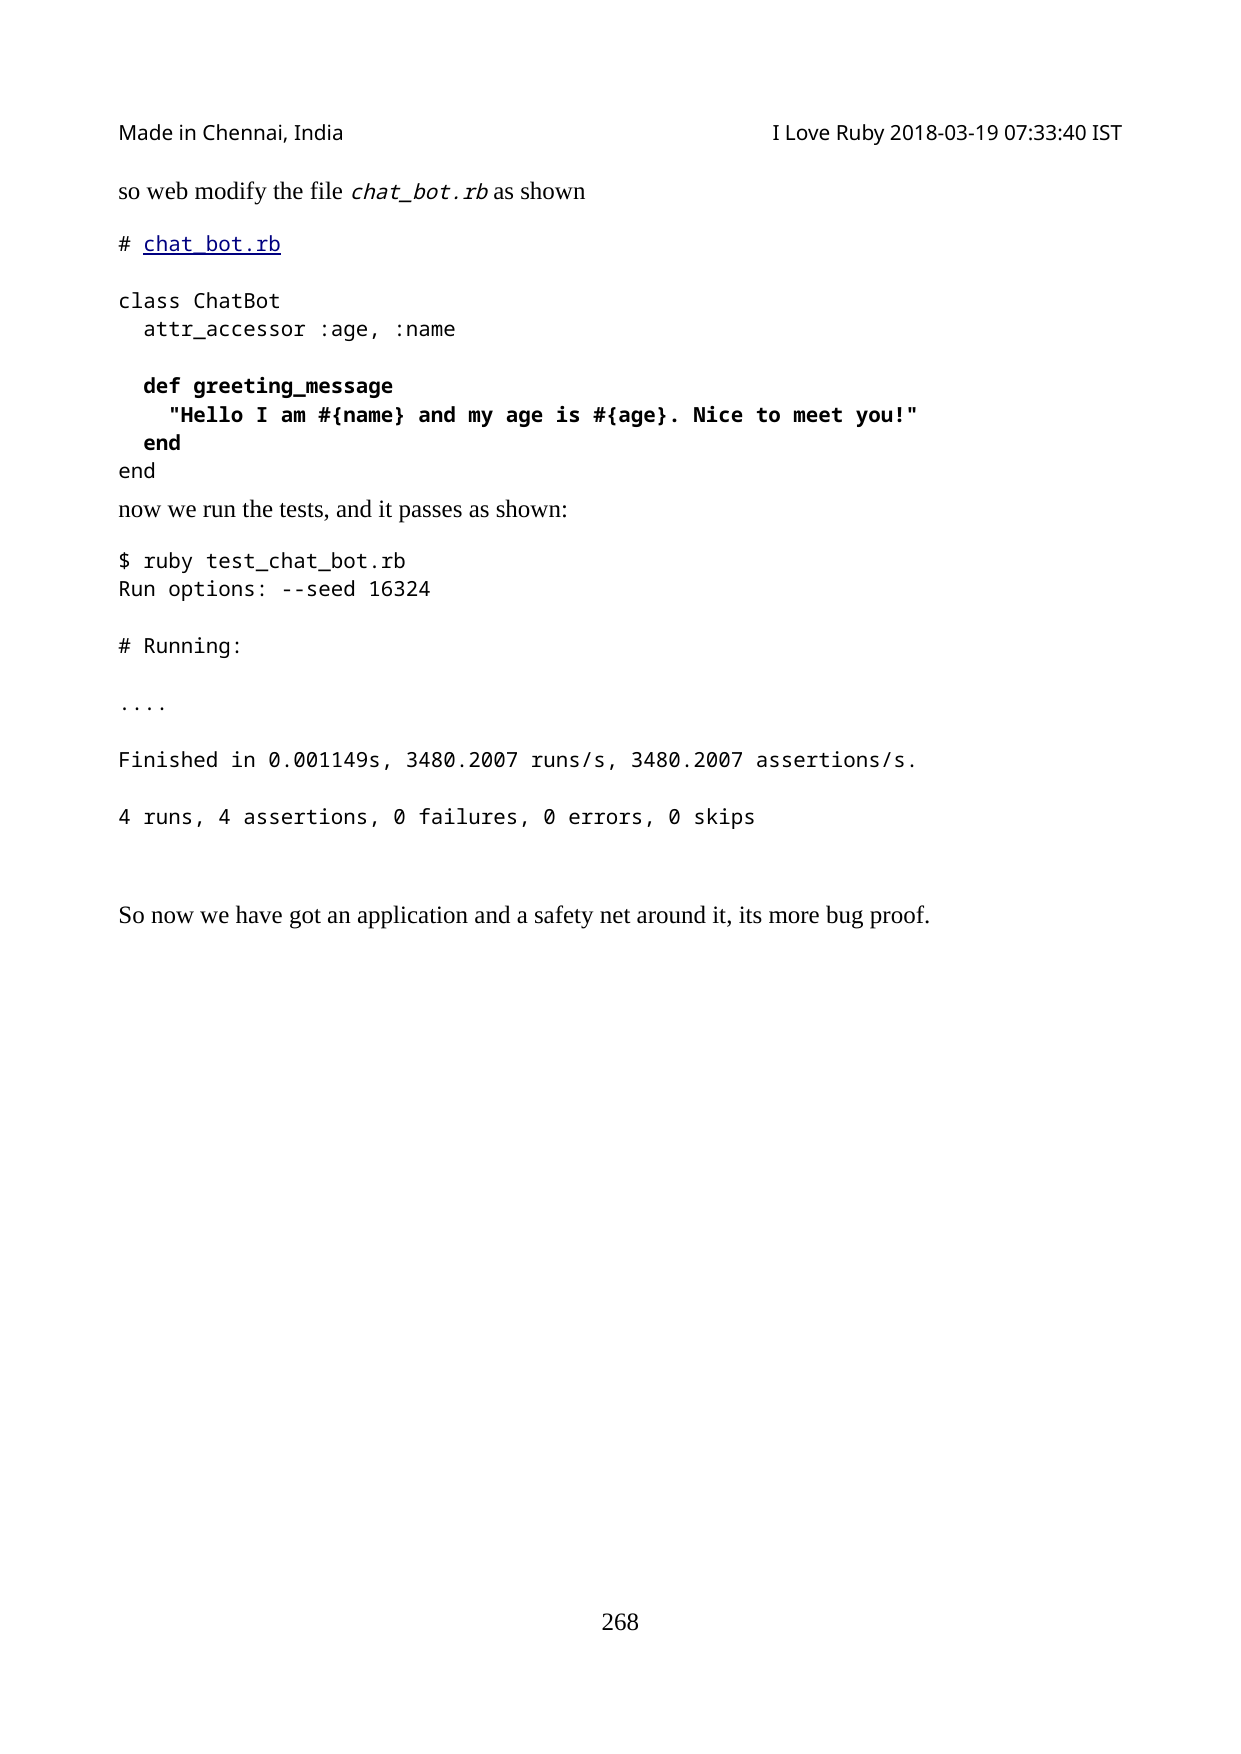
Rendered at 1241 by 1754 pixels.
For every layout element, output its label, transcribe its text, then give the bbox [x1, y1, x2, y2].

text attr_accessor :age, :name [118, 314, 1122, 343]
text def greeting_message [118, 371, 1122, 400]
text So now we have got an application and a safety net around it, its more bug proof. [118, 900, 1122, 929]
text Run options: --seed 16324 [118, 574, 1122, 603]
text # Running: [118, 631, 1122, 659]
text $ ruby test_chat_bot.rb [118, 546, 1122, 574]
text class ChatBot [118, 286, 1122, 314]
text "Hello I am #{name} and my age is #{age}. Nice to meet you!" [118, 400, 1122, 428]
text now we run the tests, and it passes as shown: [118, 494, 1122, 523]
text end [118, 457, 1122, 485]
text 4 runs, 4 assertions, 0 failures, 0 errors, 0 skips [118, 802, 1122, 830]
text # chat_bot.rb [118, 229, 1122, 257]
text Finished in 0.001149s, 3480.2007 runs/s, 3480.2007 assertions/s. [118, 745, 1122, 773]
text end [118, 428, 1122, 457]
text so web modify the file chat_bot.rb as shown [118, 176, 1122, 206]
text .... [118, 688, 1122, 716]
